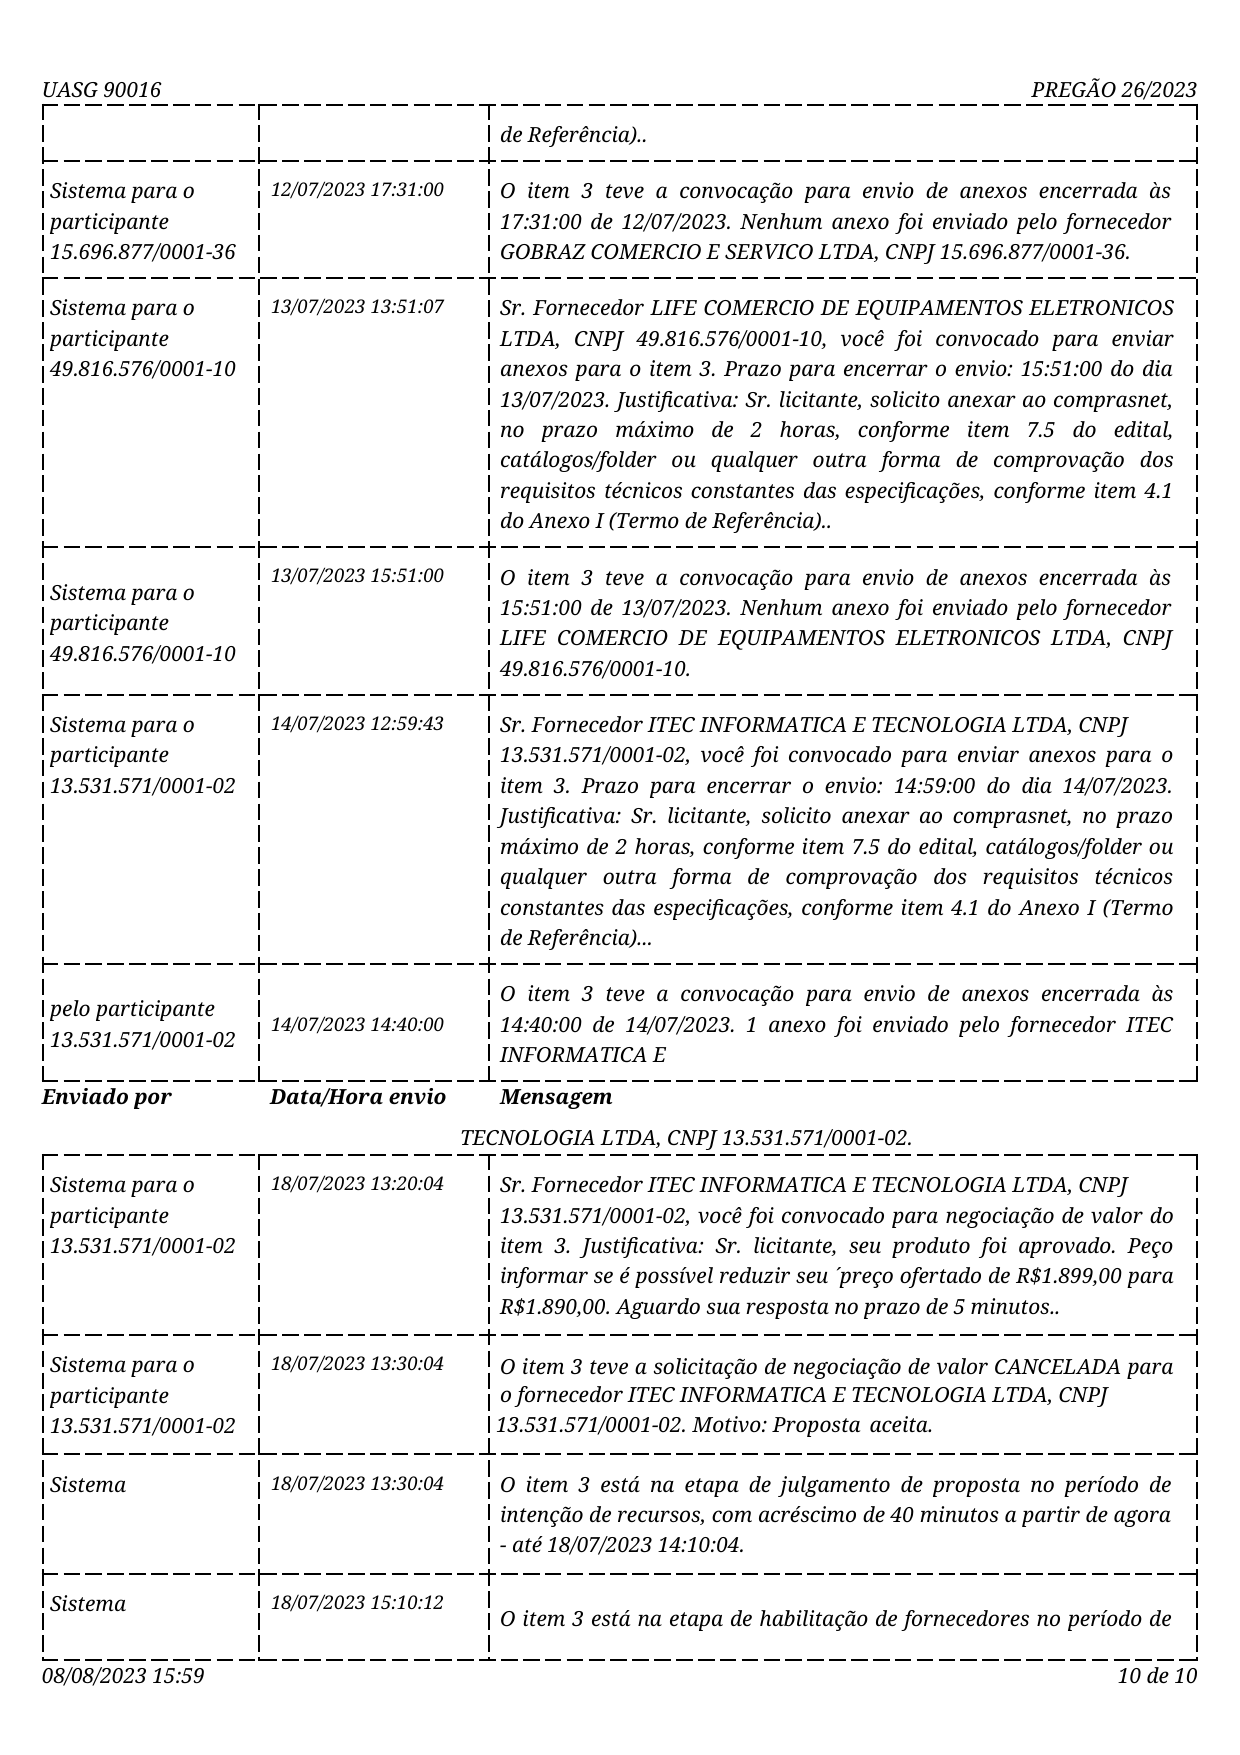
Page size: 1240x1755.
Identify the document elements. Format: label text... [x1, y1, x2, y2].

table_cell O item 3 teve a solicitação de negociação de valor CANCELADA para o fornecedor ITEC INFORMATICA E TECNOLOGIA LTDA, CNPJ 13.531.571/0001-02. Motivo: Proposta aceita. [489, 1334, 1197, 1453]
table_cell Sr. Fornecedor LIFE COMERCIO DE EQUIPAMENTOS ELETRONICOS LTDA, CNPJ 49.816.576/0001-10, você foi convocado para enviar anexos para o item 3. Prazo para encerrar o envio: 15:51:00 do dia 13/07/2023. Justificativa: Sr. licitante, solicito anexar ao comprasnet, no prazo máximo de 2 horas, conforme item 7.5 do edital, catálogos/folder ou qualquer outra forma de comprovação dos requisitos técnicos constantes das especificações, conforme item 4.1 do Anexo I (Termo de Referência).. [489, 277, 1197, 546]
table_cell [43, 104, 259, 160]
table_cell O item 3 teve a convocação para envio de anexos encerrada às 14:40:00 de 14/07/2023. 1 anexo foi enviado pelo fornecedor ITEC INFORMATICA E [489, 963, 1197, 1080]
table_cell O item 3 teve a convocação para envio de anexos encerrada às 15:51:00 de 13/07/2023. Nenhum anexo foi enviado pelo fornecedor LIFE COMERCIO DE EQUIPAMENTOS ELETRONICOS LTDA, CNPJ 49.816.576/0001-10. [489, 546, 1197, 693]
table_cell 18/07/2023 15:10:12 [259, 1573, 488, 1659]
text TECNOLOGIA LTDA, CNPJ 13.531.571/0001-02. [42, 1123, 915, 1152]
table_cell Sistema para o participante 13.531.571/0001-02 [43, 1334, 259, 1453]
table_cell 13/07/2023 15:51:00 [259, 546, 488, 693]
table_cell 14/07/2023 12:59:43 [259, 694, 488, 963]
table_cell Sistema [43, 1453, 259, 1572]
table_cell Sistema para o participante 49.816.576/0001-10 [43, 546, 259, 693]
subtitle Enviado por Data/Hora envio Mensagem [42, 1082, 1200, 1110]
table_cell 14/07/2023 14:40:00 [259, 963, 488, 1080]
table_cell Sr. Fornecedor ITEC INFORMATICA E TECNOLOGIA LTDA, CNPJ 13.531.571/0001-02, você foi convocado para enviar anexos para o item 3. Prazo para encerrar o envio: 14:59:00 do dia 14/07/2023. Justificativa: Sr. licitante, solicito anexar ao comprasnet, no prazo máximo de 2 horas, conforme item 7.5 do edital, catálogos/folder ou qualquer outra forma de comprovação dos requisitos técnicos constantes das especificações, conforme item 4.1 do Anexo I (Termo de Referência)... [489, 694, 1197, 963]
table_cell 13/07/2023 13:51:07 [259, 277, 488, 546]
table_cell 18/07/2023 13:30:04 [259, 1334, 488, 1453]
table_cell 18/07/2023 13:30:04 [259, 1453, 488, 1572]
table_header Sistema para o participante 13.531.571/0001-02 [43, 1154, 259, 1334]
table_cell pelo participante 13.531.571/0001-02 [43, 963, 259, 1080]
table_cell O item 3 está na etapa de habilitação de fornecedores no período de [489, 1573, 1197, 1659]
table_cell de Referência).. [489, 104, 1197, 160]
table_cell Sistema [43, 1573, 259, 1659]
table_cell Sistema para o participante 49.816.576/0001-10 [43, 277, 259, 546]
table_cell Sistema para o participante 13.531.571/0001-02 [43, 694, 259, 963]
table_cell 12/07/2023 17:31:00 [259, 160, 488, 277]
table_header 18/07/2023 13:20:04 [259, 1154, 488, 1334]
table_header Sr. Fornecedor ITEC INFORMATICA E TECNOLOGIA LTDA, CNPJ 13.531.571/0001-02, você foi convocado para negociação de valor do item 3. Justificativa: Sr. licitante, seu produto foi aprovado. Peço informar se é possível reduzir seu ´preço ofertado de R$1.899,00 para R$1.890,00. Aguardo sua resposta no prazo de 5 minutos.. [489, 1154, 1197, 1334]
table_cell [259, 104, 488, 160]
table_cell Sistema para o participante 15.696.877/0001-36 [43, 160, 259, 277]
table_cell O item 3 está na etapa de julgamento de proposta no período de intenção de recursos, com acréscimo de 40 minutos a partir de agora - até 18/07/2023 14:10:04. [489, 1453, 1197, 1572]
table_cell O item 3 teve a convocação para envio de anexos encerrada às 17:31:00 de 12/07/2023. Nenhum anexo foi enviado pelo fornecedor GOBRAZ COMERCIO E SERVICO LTDA, CNPJ 15.696.877/0001-36. [489, 160, 1197, 277]
